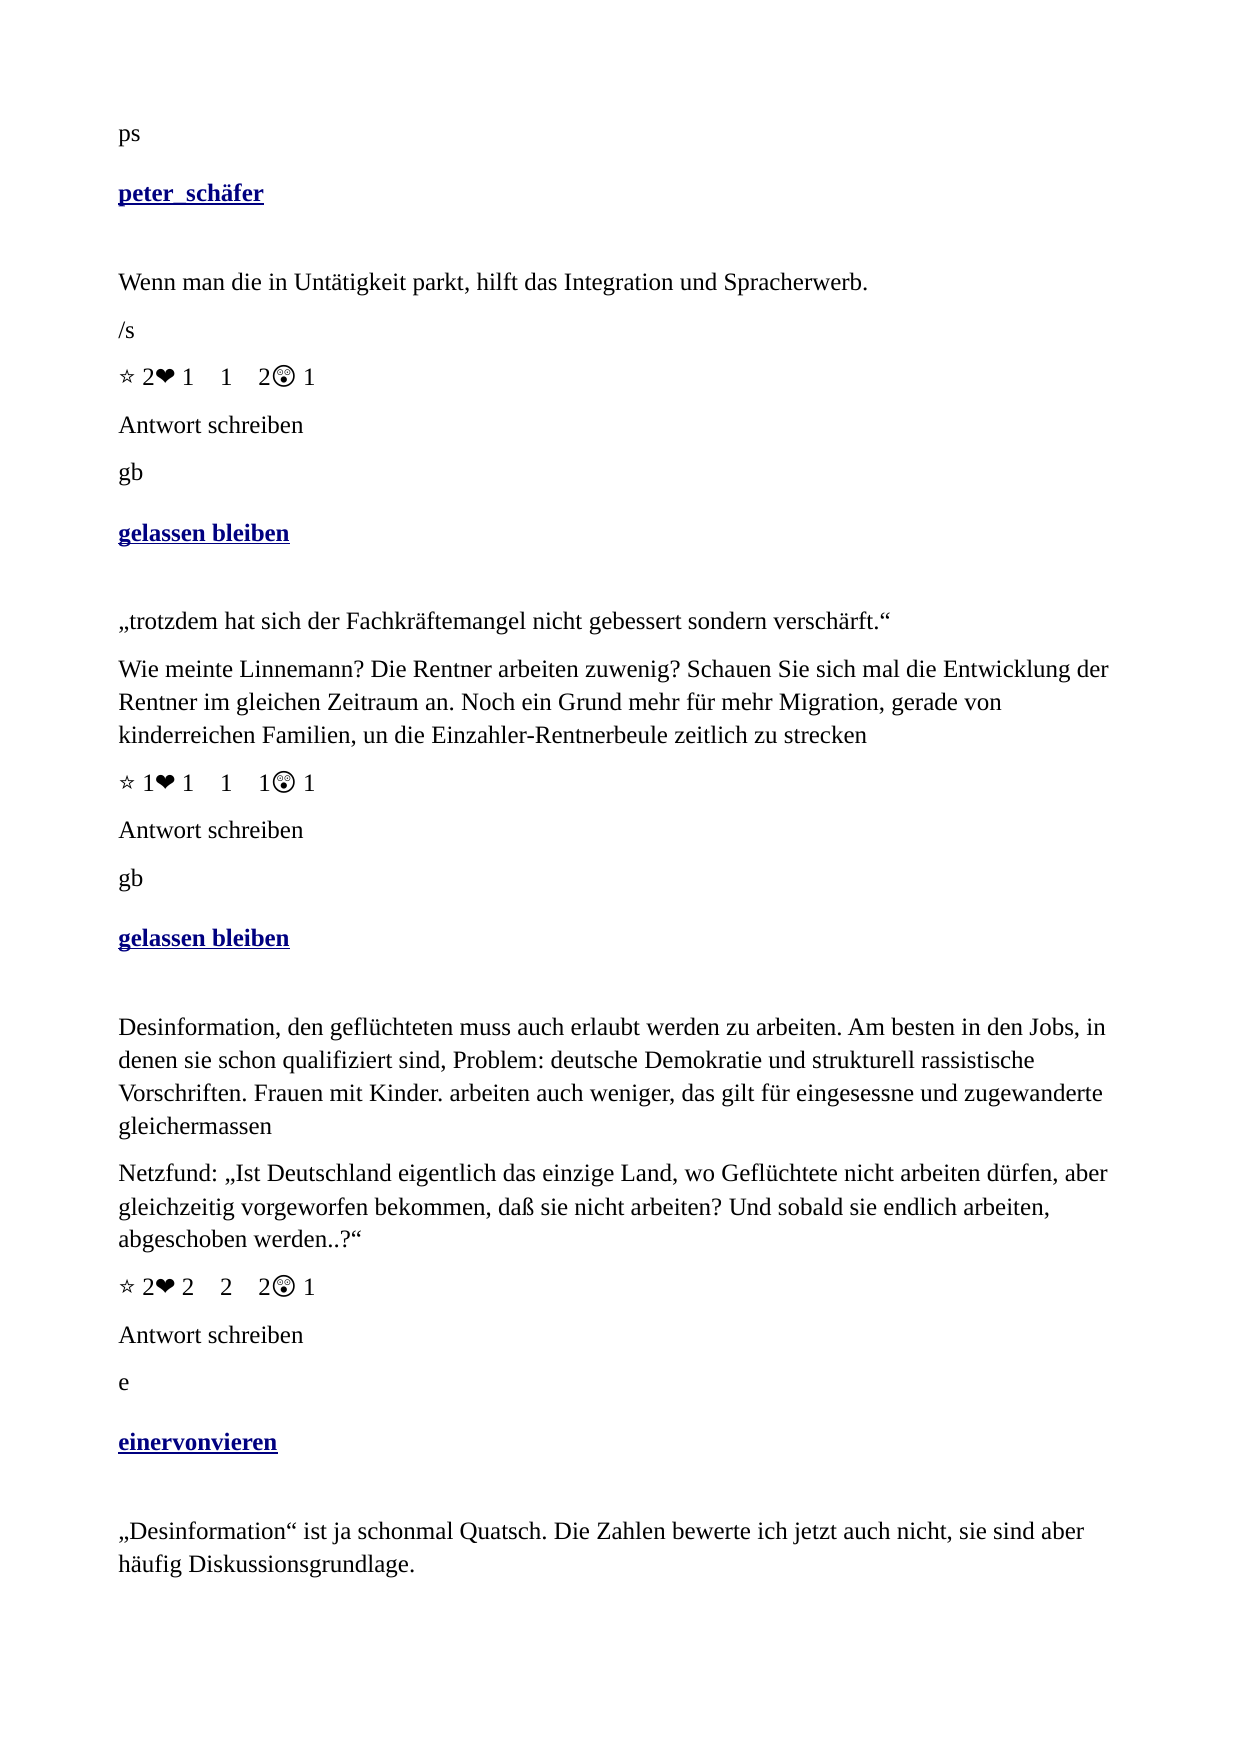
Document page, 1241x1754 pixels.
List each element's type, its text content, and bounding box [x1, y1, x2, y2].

text „Desinformation“ ist ja schonmal Quatsch. Die Zahlen bewerte ich jetzt auch nicht, sie sind aber häufig Diskussionsgrundlage. [118, 1516, 1122, 1578]
text ⭐️ 2❤️ 1🙁 1🤨 2😲 1 [118, 362, 1122, 391]
text Wie meinte Linnemann? Die Rentner arbeiten zuwenig? Schauen Sie sich mal die Entwicklung der Rentner im gleichen Zeitraum an. Noch ein Grund mehr für mehr Migration, gerade von kinderreichen Familien, un die Einzahler-Rentnerbeule zeitlich zu strecken [118, 654, 1122, 749]
text gb [118, 457, 1122, 486]
text gb [118, 863, 1122, 892]
text Antwort schreiben [118, 410, 1122, 439]
text e [118, 1367, 1122, 1396]
subtitle gelassen bleiben [118, 923, 1122, 952]
text Antwort schreiben [118, 815, 1122, 844]
subtitle gelassen bleiben [118, 518, 1122, 546]
text Wenn man die in Untätigkeit parkt, hilft das Integration und Spracherwerb. [118, 267, 1122, 296]
text ⭐️ 2❤️ 2🙁 2🤨 2😲 1 [118, 1272, 1122, 1301]
subtitle peter_schäfer [118, 178, 1122, 207]
text /s [118, 315, 1122, 343]
text Netzfund: „Ist Deutschland eigentlich das einzige Land, wo Geflüchtete nicht arbeiten dürfen, aber gleichzeitig vorgeworfen bekommen, daß sie nicht arbeiten? Und sobald sie endlich arbeiten, abgeschoben werden..?“ [118, 1158, 1122, 1253]
text ⭐️ 1❤️ 1🙁 1🤨 1😲 1 [118, 768, 1122, 796]
subtitle einervonvieren [118, 1427, 1122, 1456]
text „trotzdem hat sich der Fachkräftemangel nicht gebessert sondern verschärft.“ [118, 606, 1122, 635]
text Desinformation, den geflüchteten muss auch erlaubt werden zu arbeiten. Am besten in den Jobs, in denen sie schon qualifiziert sind, Problem: deutsche Demokratie und strukturell rassistische Vorschriften. Frauen mit Kinder. arbeiten auch weniger, das gilt für eingesessne und zugewanderte gleichermassen [118, 1012, 1122, 1140]
text ps [118, 118, 1122, 147]
text Antwort schreiben [118, 1320, 1122, 1348]
